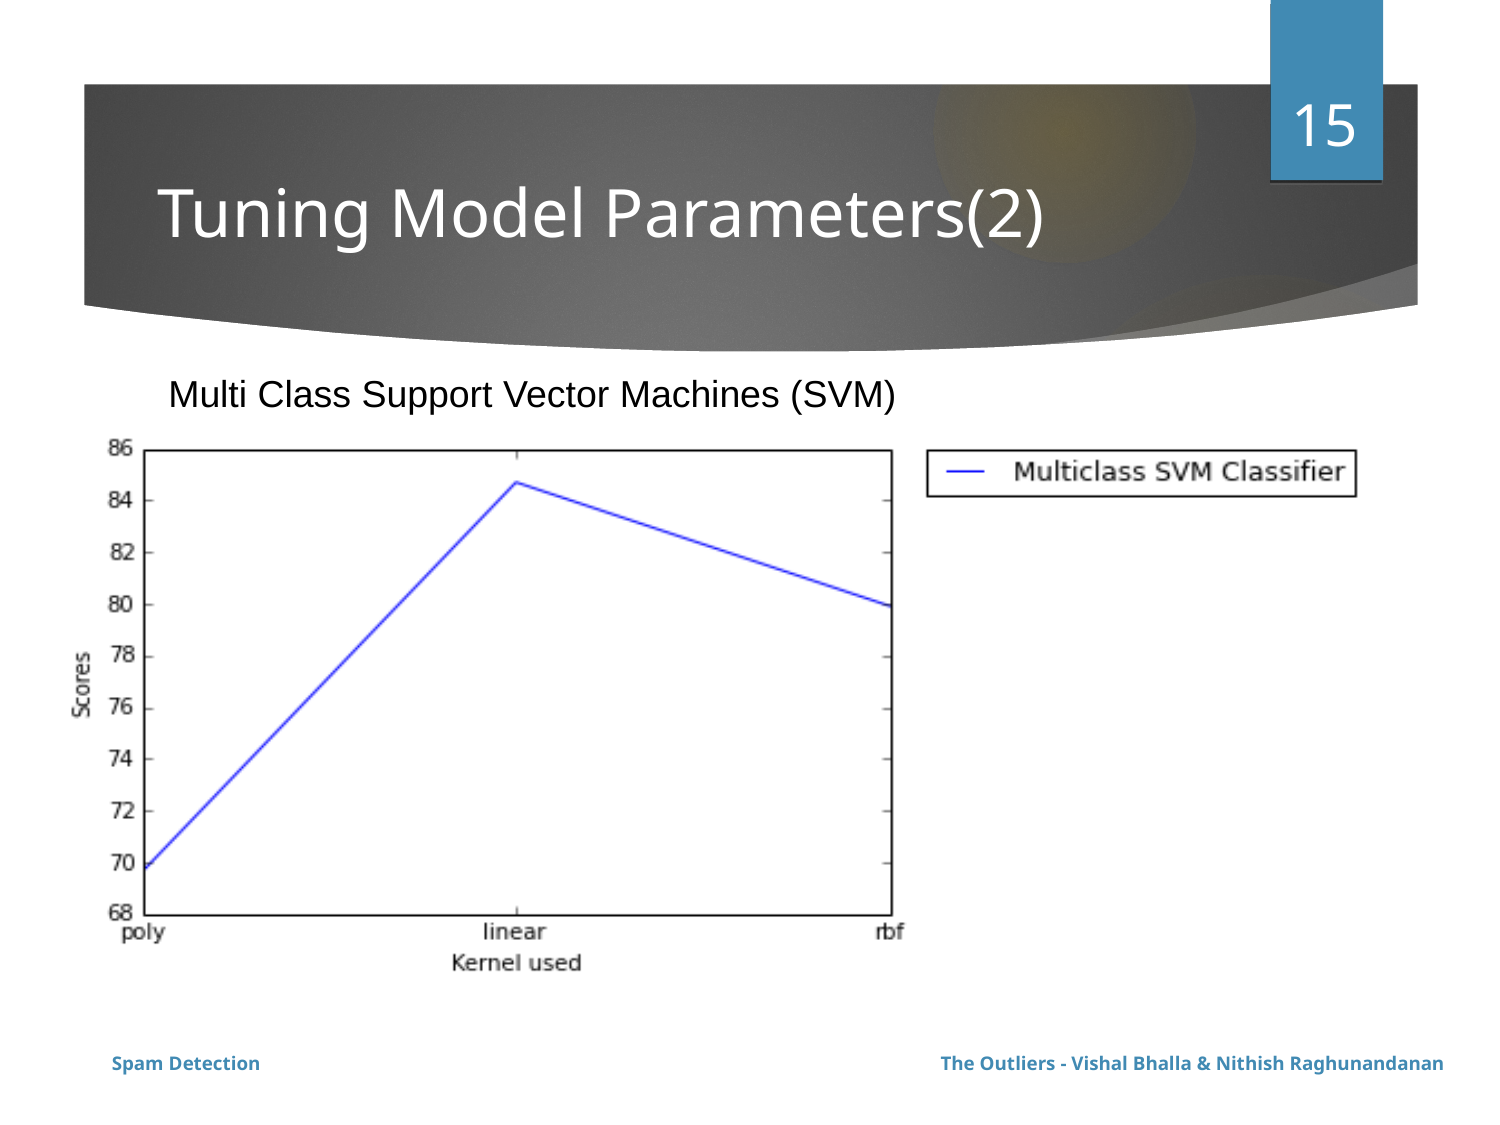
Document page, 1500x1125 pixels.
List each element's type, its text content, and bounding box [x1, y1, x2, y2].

picture [85, 85, 1417, 351]
footer Spam Detection [96, 1044, 731, 1082]
slide_number [1259, 48, 1390, 175]
text_box Multi Class Support Vector Machines (SVM) [153, 366, 1193, 423]
title Tuning Model Parameters(2) [142, 152, 1183, 269]
text_box The Outliers - Vishal Bhalla & Nithish Raghunandanan [825, 1043, 1459, 1082]
picture [59, 425, 1371, 990]
